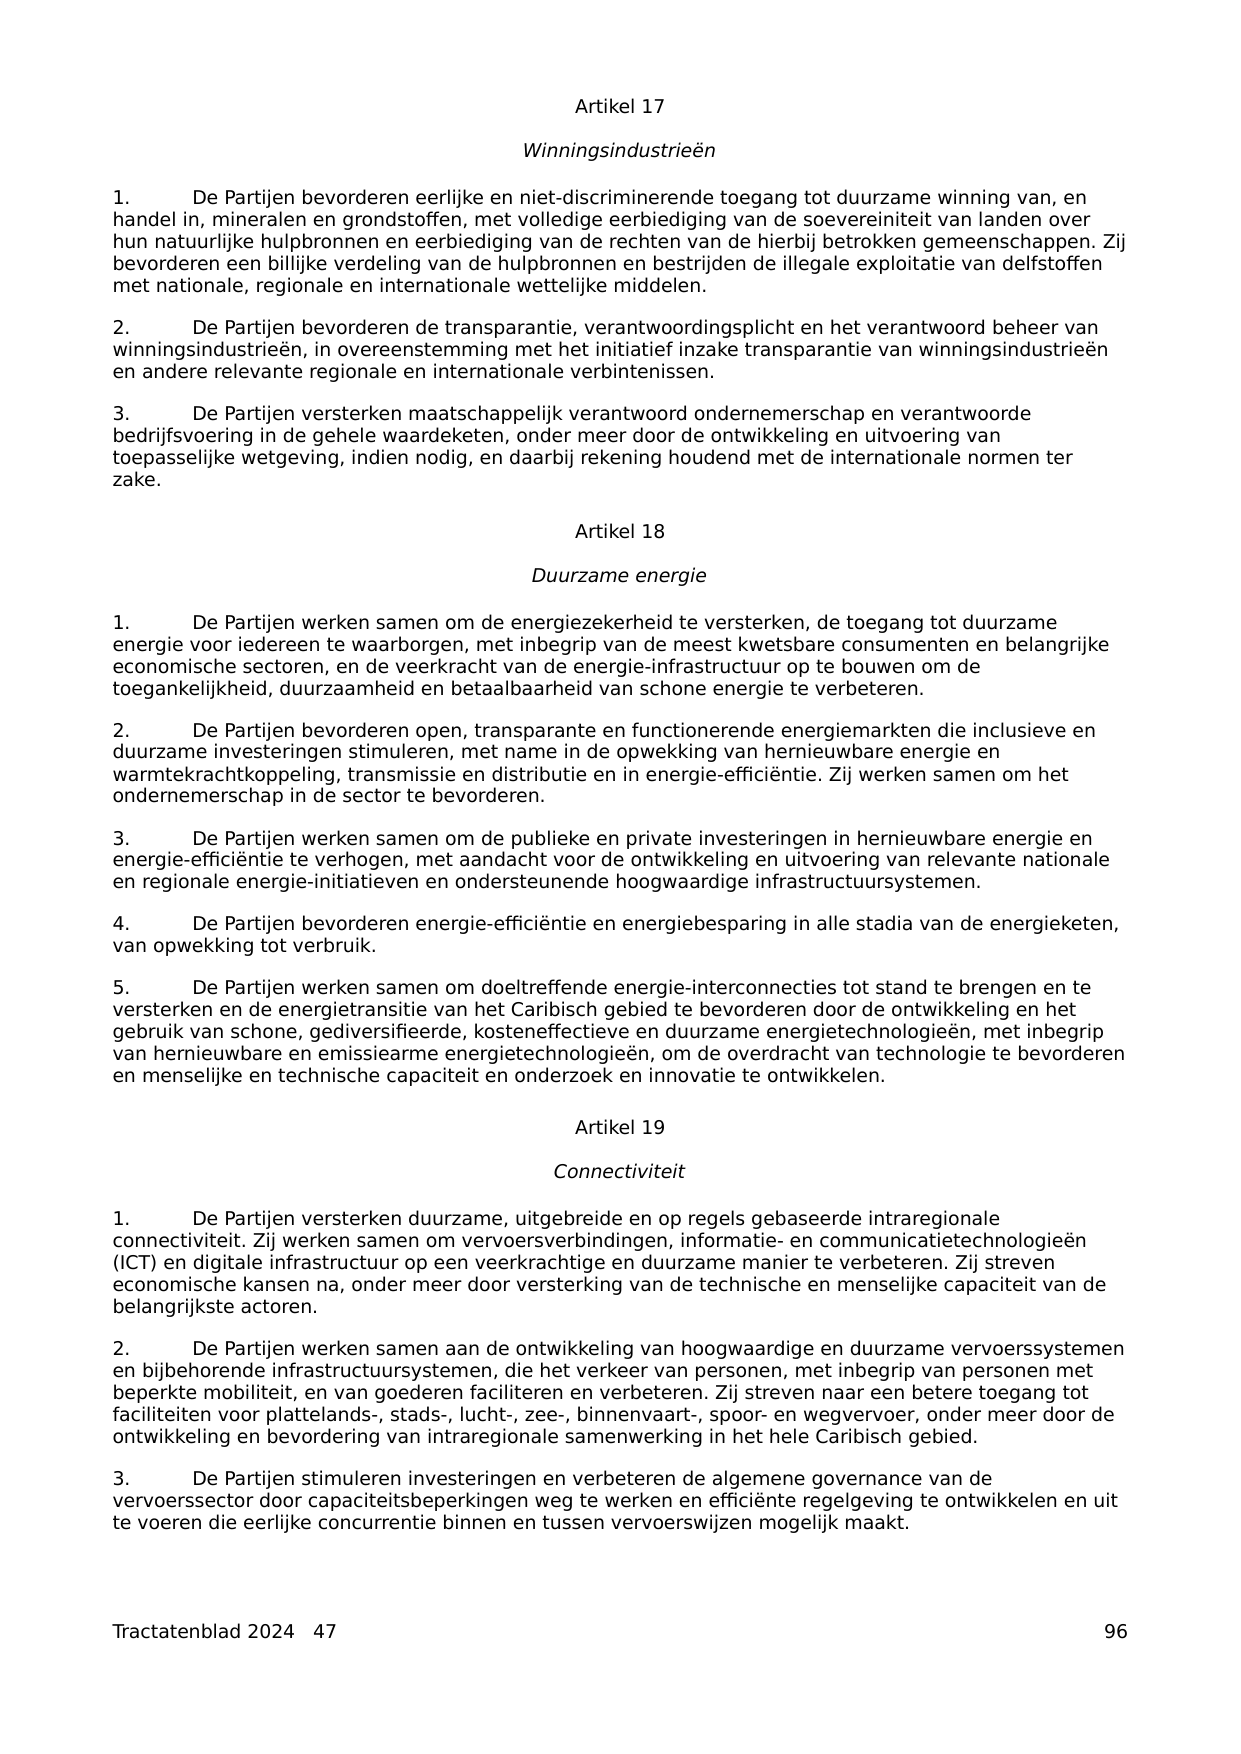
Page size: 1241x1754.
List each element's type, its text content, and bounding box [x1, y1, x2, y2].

text 4. De Partijen bevorderen energie-efficiëntie en energiebesparing in alle stadia van de energieketen, van opwekking tot verbruik. [112, 913, 1128, 957]
text 1. De Partijen versterken duurzame, uitgebreide en op regels gebaseerde intraregionale connectiviteit. Zij werken samen om vervoersverbindingen, informatie- en communicatietechnologieën (ICT) en digitale infrastructuur op een veerkrachtige en duurzame manier te verbeteren. Zij streven economische kansen na, onder meer door versterking van de technische en menselijke capaciteit van de belangrijkste actoren. [112, 1208, 1128, 1318]
text 3. De Partijen werken samen om de publieke en private investeringen in hernieuwbare energie en energie-efficiëntie te verhogen, met aandacht voor de ontwikkeling en uitvoering van relevante nationale en regionale energie-initiatieven en ondersteunende hoogwaardige infrastructuursystemen. [112, 827, 1128, 893]
subtitle Artikel 18 Duurzame energie [112, 521, 1128, 587]
subtitle Artikel 17 Winningsindustrieën [112, 96, 1128, 162]
subtitle Artikel 19 Connectiviteit [112, 1117, 1128, 1183]
text 2. De Partijen bevorderen de transparantie, verantwoordingsplicht en het verantwoord beheer van winningsindustrieën, in overeenstemming met het initiatief inzake transparantie van winningsindustrieën en andere relevante regionale en internationale verbintenissen. [112, 317, 1128, 383]
text 1. De Partijen bevorderen eerlijke en niet-discriminerende toegang tot duurzame winning van, en handel in, mineralen en grondstoffen, met volledige eerbiediging van de soevereiniteit van landen over hun natuurlijke hulpbronnen en eerbiediging van de rechten van de hierbij betrokken gemeenschappen. Zij bevorderen een billijke verdeling van de hulpbronnen en bestrijden de illegale exploitatie van delfstoffen met nationale, regionale en internationale wettelijke middelen. [112, 187, 1128, 297]
text 2. De Partijen bevorderen open, transparante en functionerende energiemarkten die inclusieve en duurzame investeringen stimuleren, met name in de opwekking van hernieuwbare energie en warmtekrachtkoppeling, transmissie en distributie en in energie-efficiëntie. Zij werken samen om het ondernemerschap in de sector te bevorderen. [112, 719, 1128, 807]
text 5. De Partijen werken samen om doeltreffende energie-interconnecties tot stand te brengen en te versterken en de energietransitie van het Caribisch gebied te bevorderen door de ontwikkeling en het gebruik van schone, gediversifieerde, kosteneffectieve en duurzame energietechnologieën, met inbegrip van hernieuwbare en emissiearme energietechnologieën, om de overdracht van technologie te bevorderen en menselijke en technische capaciteit en onderzoek en innovatie te ontwikkelen. [112, 977, 1128, 1087]
text 3. De Partijen stimuleren investeringen en verbeteren de algemene governance van de vervoerssector door capaciteitsbeperkingen weg te werken en efficiënte regelgeving te ontwikkelen en uit te voeren die eerlijke concurrentie binnen en tussen vervoerswijzen mogelijk maakt. [112, 1468, 1128, 1534]
text 3. De Partijen versterken maatschappelijk verantwoord ondernemerschap en verantwoorde bedrijfsvoering in de gehele waardeketen, onder meer door de ontwikkeling en uitvoering van toepasselijke wetgeving, indien nodig, en daarbij rekening houdend met de internationale normen ter zake. [112, 403, 1128, 491]
text 2. De Partijen werken samen aan de ontwikkeling van hoogwaardige en duurzame vervoerssystemen en bijbehorende infrastructuursystemen, die het verkeer van personen, met inbegrip van personen met beperkte mobiliteit, en van goederen faciliteren en verbeteren. Zij streven naar een betere toegang tot faciliteiten voor plattelands-, stads-, lucht-, zee-, binnenvaart-, spoor- en wegvervoer, onder meer door de ontwikkeling en bevordering van intraregionale samenwerking in het hele Caribisch gebied. [112, 1338, 1128, 1448]
text 1. De Partijen werken samen om de energiezekerheid te versterken, de toegang tot duurzame energie voor iedereen te waarborgen, met inbegrip van de meest kwetsbare consumenten en belangrijke economische sectoren, en de veerkracht van de energie-infrastructuur op te bouwen om de toegankelijkheid, duurzaamheid en betaalbaarheid van schone energie te verbeteren. [112, 612, 1128, 699]
